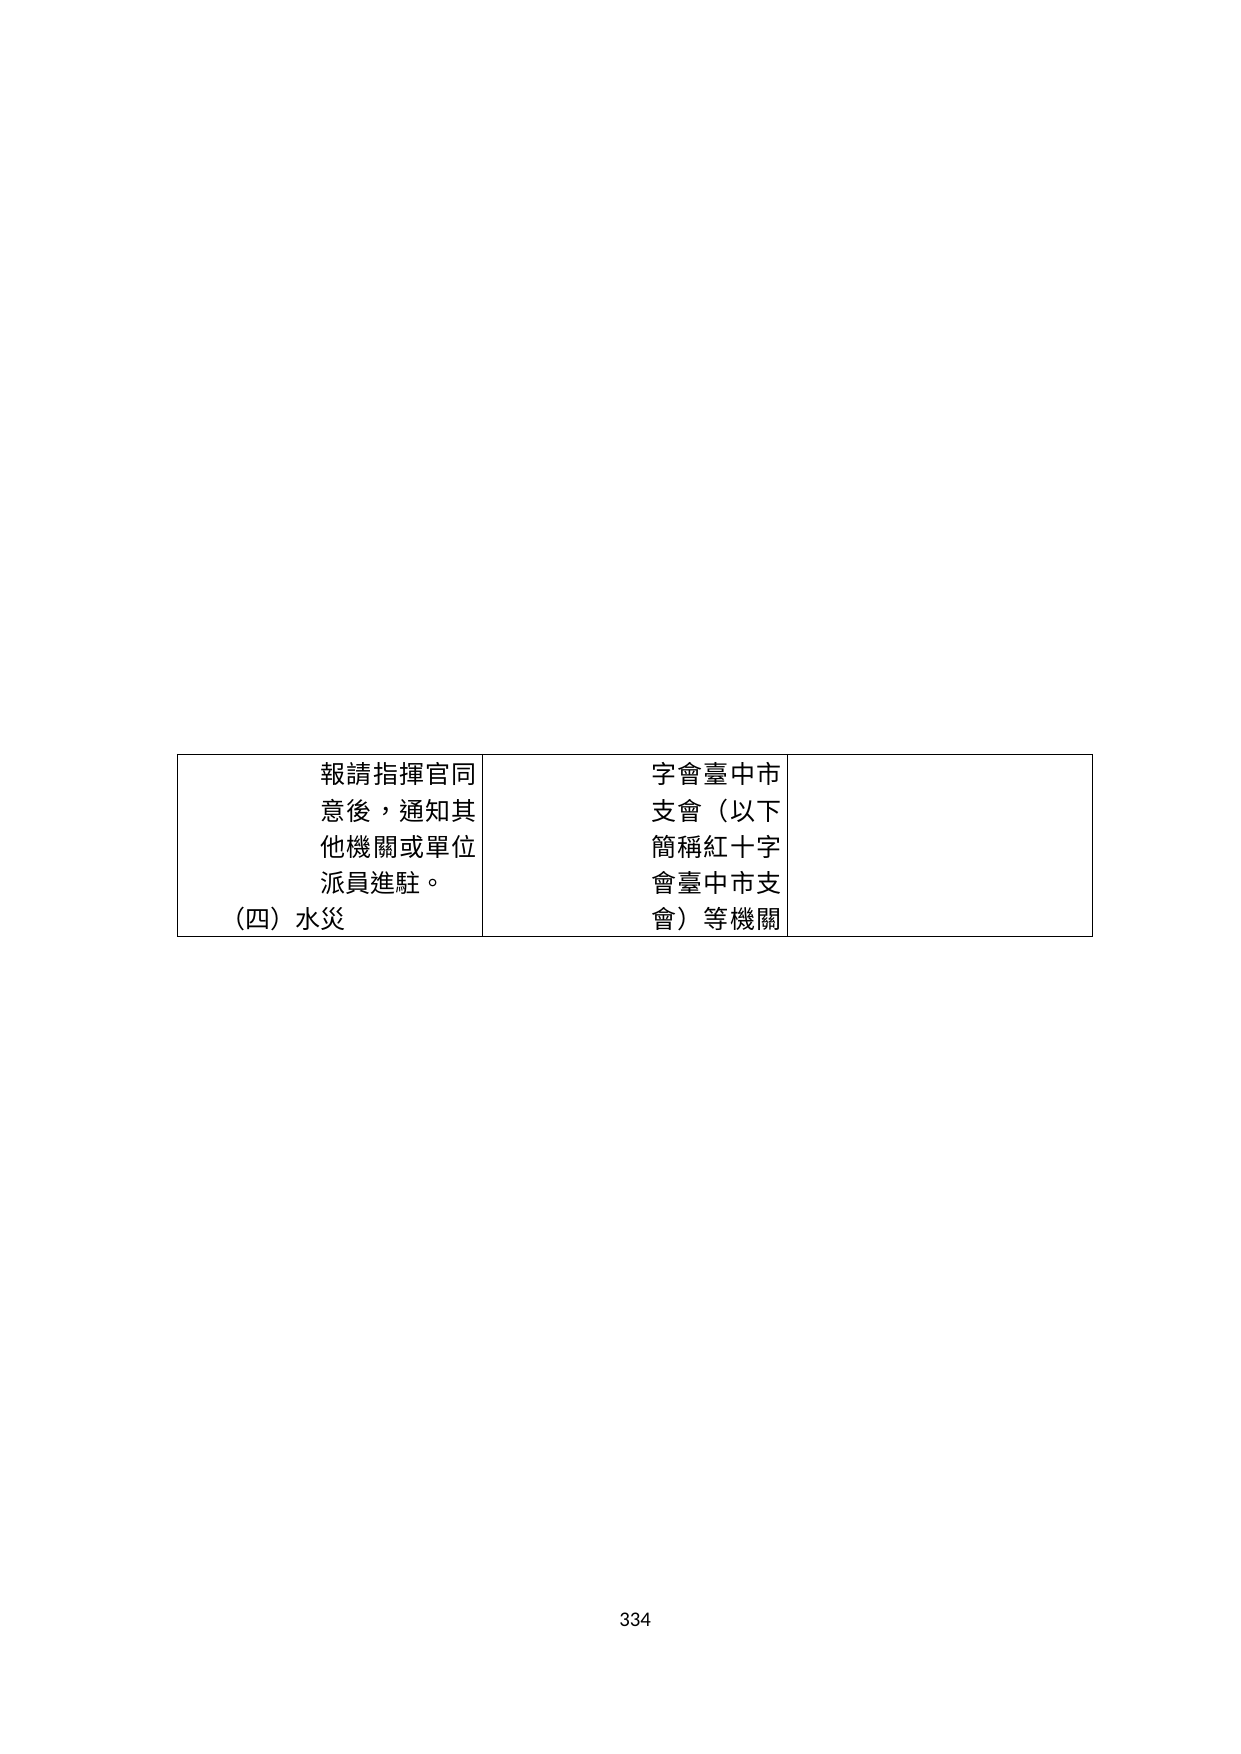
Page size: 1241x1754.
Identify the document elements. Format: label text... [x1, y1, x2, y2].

table_cell 字會臺中市支會（以下簡稱紅十字會臺中市支會）等機關 [483, 755, 787, 936]
table_cell 報請指揮官同意後，通知其他機關或單位派員進駐。 （四）水災 [178, 755, 482, 936]
table_cell [788, 755, 1092, 936]
